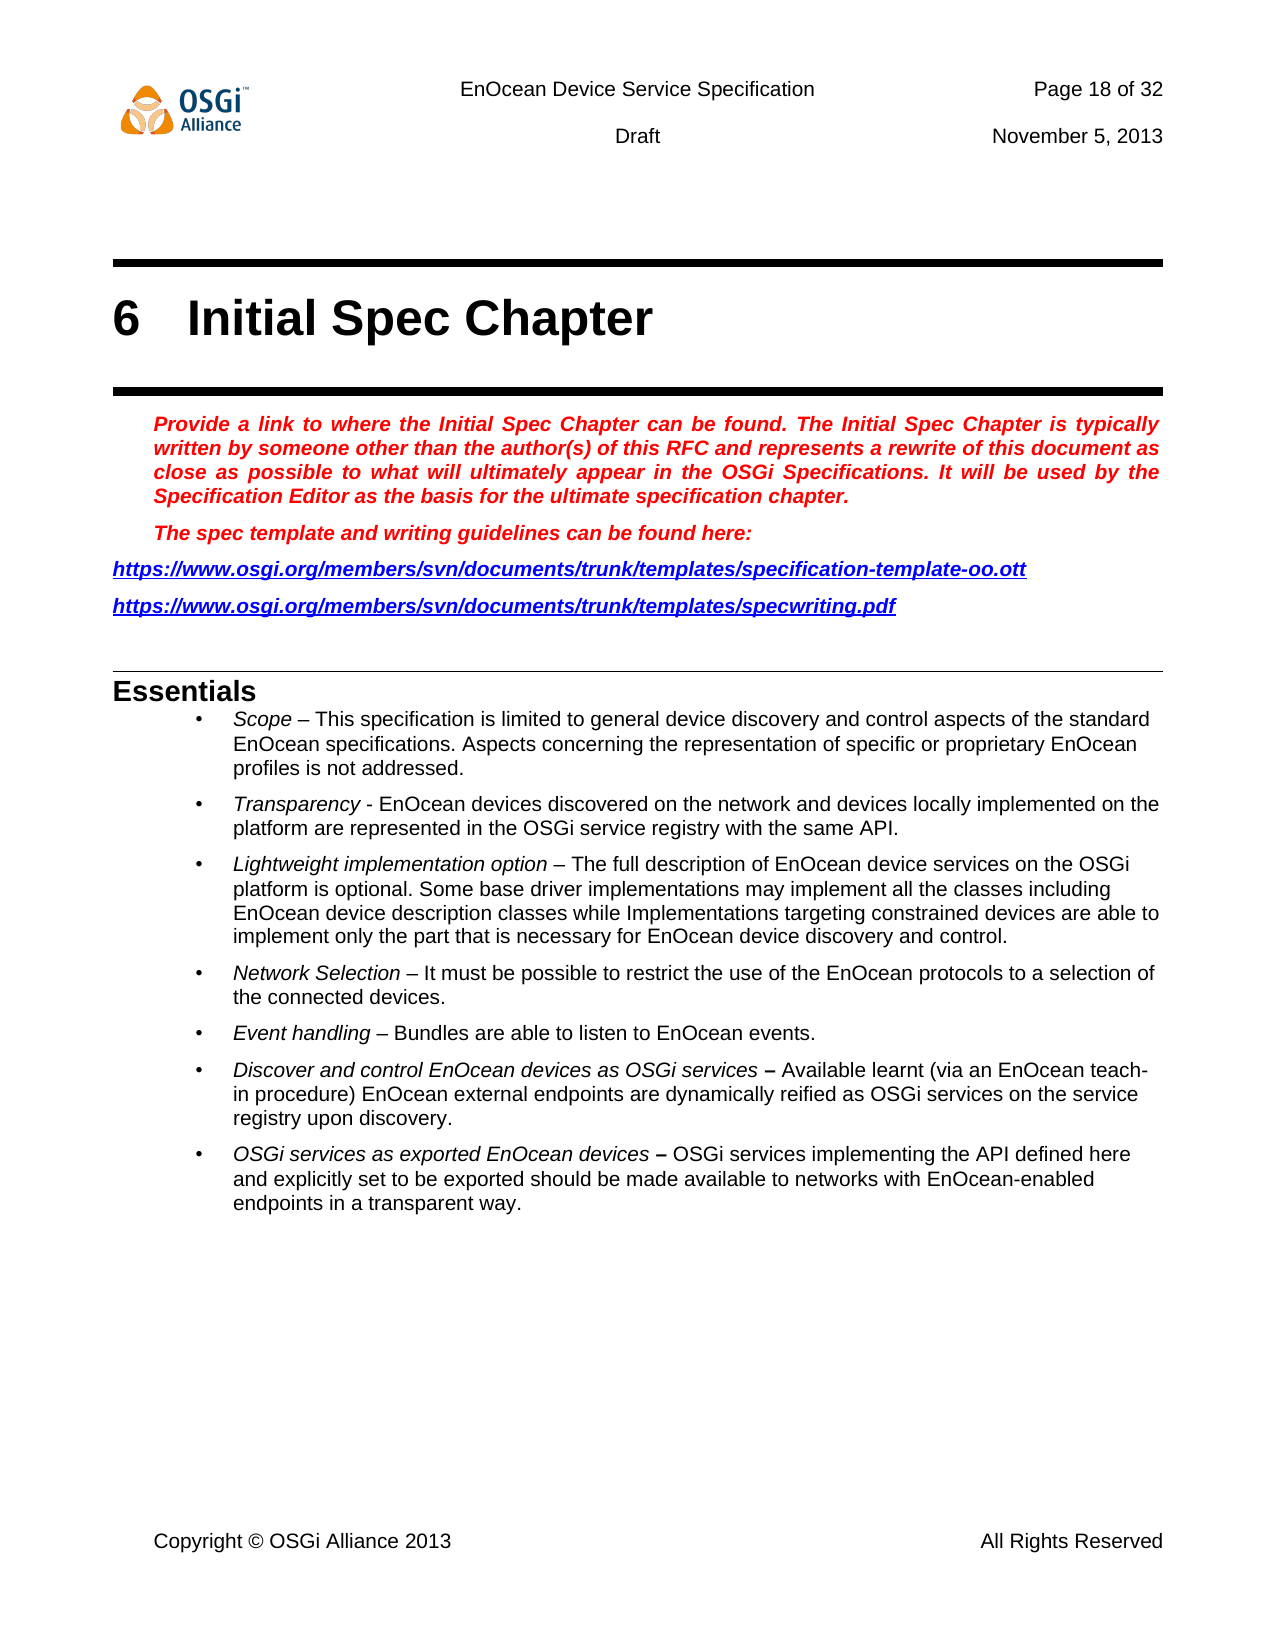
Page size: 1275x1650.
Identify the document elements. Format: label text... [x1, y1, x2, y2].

text The spec template and writing guidelines can be found here: [153, 521, 1163, 544]
picture [113, 78, 257, 142]
list Event handling – Bundles are able to listen to EnOcean events. [195, 1021, 1163, 1045]
list Transparency - EnOcean devices discovered on the network and devices locally implemented on the platform are represented in the OSGi service registry with the same API. [195, 792, 1163, 840]
list Lightweight implementation option – The full description of EnOcean device services on the OSGi platform is optional. Some base driver implementations may implement all the classes including EnOcean device description classes while Implementations targeting constrained devices are able to implement only the part that is necessary for EnOcean device discovery and control. [195, 852, 1163, 948]
list Network Selection – It must be possible to restrict the use of the EnOcean protocols to a selection of the connected devices. [195, 961, 1163, 1009]
text Provide a link to where the Initial Spec Chapter can be found. The Initial Spec Chapter is typically written by someone other than the author(s) of this RFC and represents a rewrite of this document as close as possible to what will ultimately appear in the OSGi Specifications. It will be used by the Specification Editor as the basis for the ultimate specification chapter. [153, 412, 1163, 508]
list OSGi services as exported EnOcean devices – OSGi services implementing the API defined here and explicitly set to be exported should be made available to networks with EnOcean-enabled endpoints in a transparent way. [195, 1142, 1163, 1214]
list Discover and control EnOcean devices as OSGi services – Available learnt (via an EnOcean teach-in procedure) EnOcean external endpoints are dynamically reified as OSGi services on the service registry upon discovery. [195, 1058, 1163, 1130]
subtitle Initial Spec Chapter [112, 260, 1163, 396]
subtitle Essentials [112, 672, 1163, 707]
text https://www.osgi.org/members/svn/documents/trunk/templates/specification-template-oo.ott [112, 557, 1163, 581]
text https://www.osgi.org/members/svn/documents/trunk/templates/specwriting.pdf [112, 593, 1163, 617]
